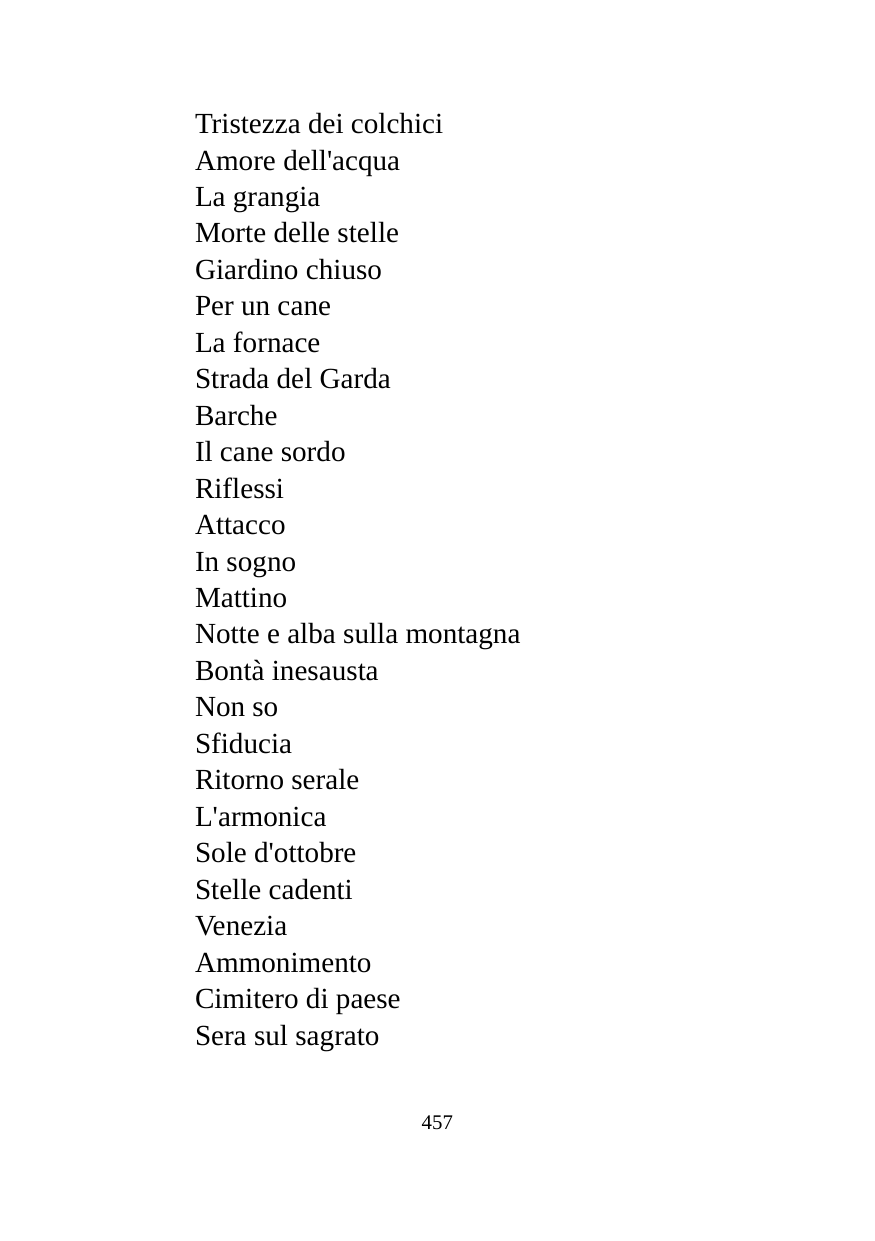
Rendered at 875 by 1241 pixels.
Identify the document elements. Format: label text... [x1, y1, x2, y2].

text Giardino chiuso [195, 252, 768, 286]
text Notte e alba sulla montagna [195, 617, 768, 650]
text Per un cane [195, 288, 768, 322]
text Tristezza dei colchici [195, 106, 768, 140]
text Bontà inesausta [195, 653, 768, 687]
text La grangia [195, 179, 768, 213]
text Sfiducia [195, 726, 768, 759]
text Non so [195, 689, 768, 723]
text Amore dell'acqua [195, 143, 768, 176]
text Riflessi [195, 471, 768, 504]
text Sera sul sagrato [195, 1018, 768, 1051]
text Ritorno serale [195, 762, 768, 796]
text Ammonimento [195, 945, 768, 978]
text Cimitero di paese [195, 981, 768, 1015]
text Stelle cadenti [195, 872, 768, 905]
text Il cane sordo [195, 434, 768, 468]
text Attacco [195, 507, 768, 541]
text Sole d'ottobre [195, 835, 768, 869]
text Strada del Garda [195, 361, 768, 395]
text Venezia [195, 908, 768, 942]
text Barche [195, 398, 768, 431]
text L'armonica [195, 799, 768, 832]
text In sogno [195, 544, 768, 577]
text Mattino [195, 580, 768, 614]
text Morte delle stelle [195, 216, 768, 249]
text La fornace [195, 325, 768, 358]
